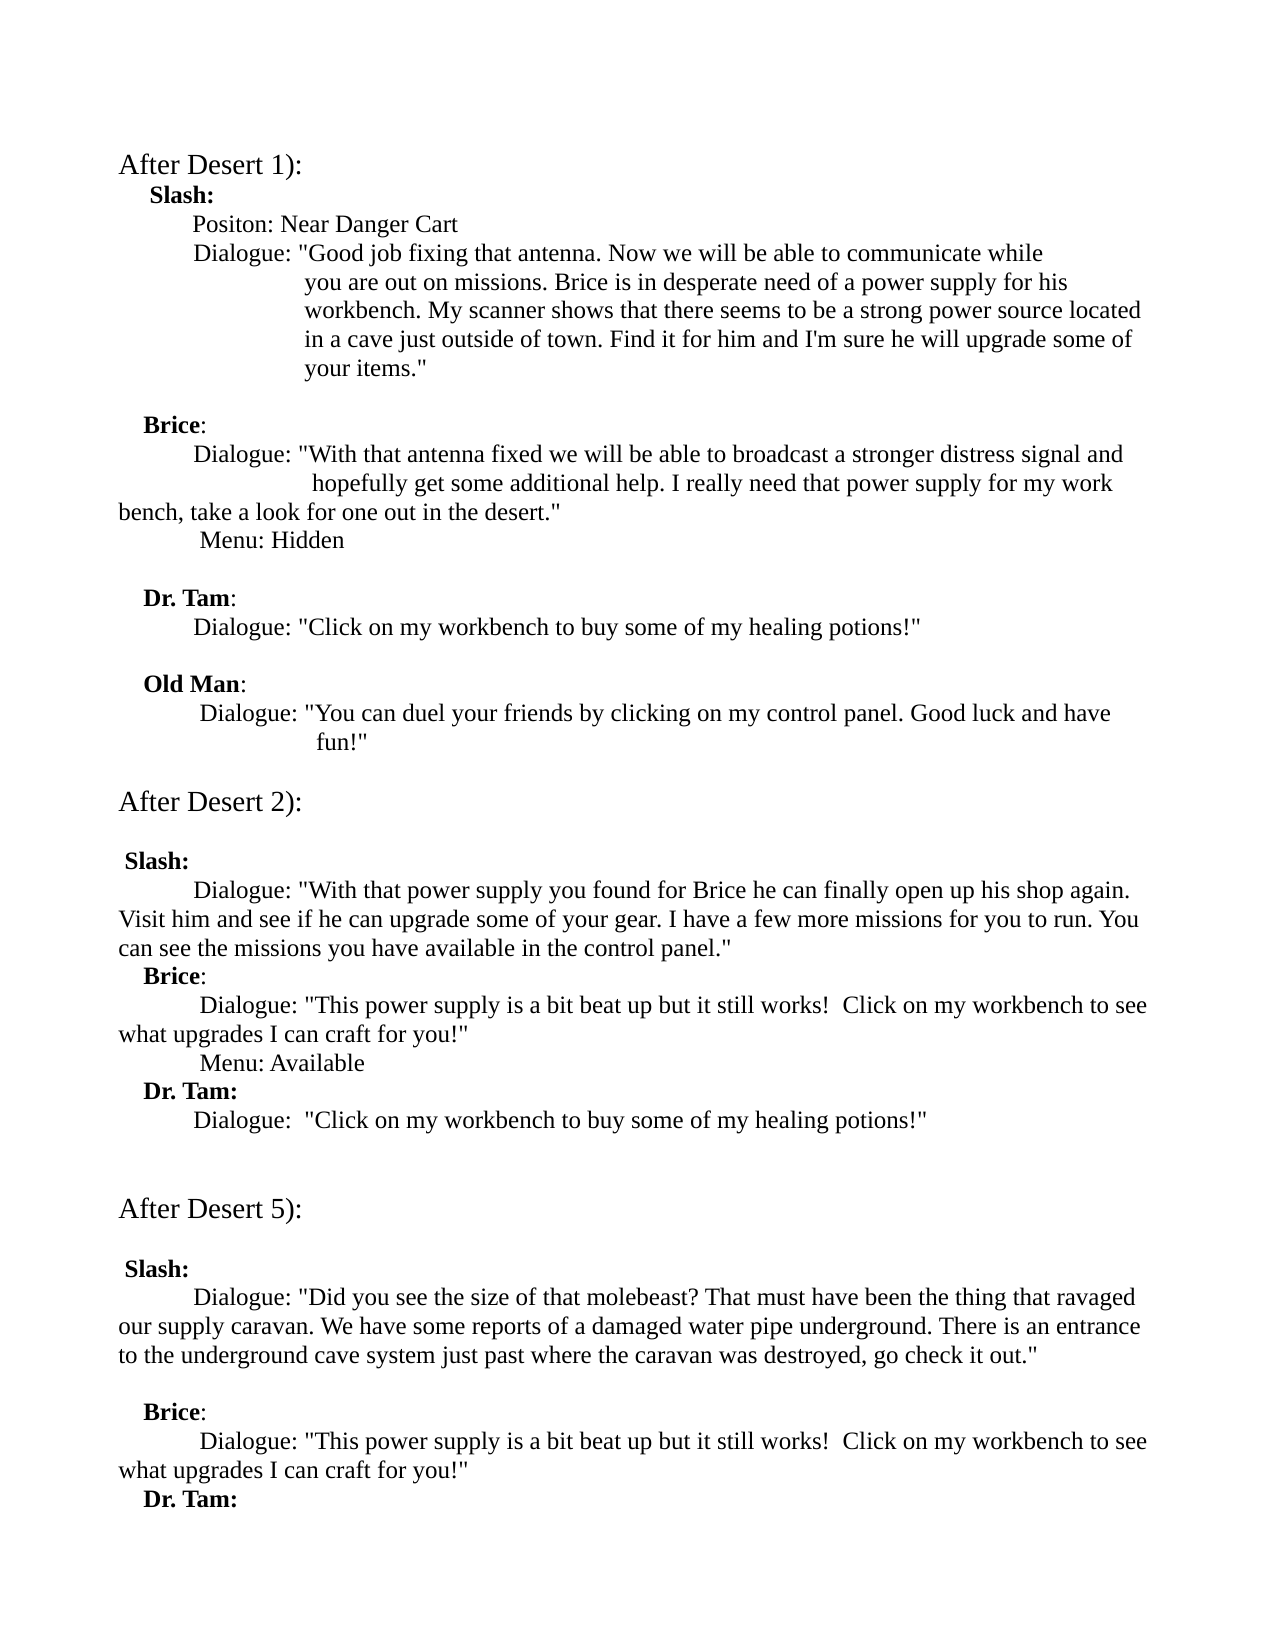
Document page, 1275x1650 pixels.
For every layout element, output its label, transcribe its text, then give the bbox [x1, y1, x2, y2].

text Positon: Near Danger Cart [118, 209, 1157, 238]
text After Desert 5): [118, 1191, 1157, 1225]
text After Desert 1): [118, 147, 1157, 180]
text Dialogue: "With that antenna fixed we will be able to broadcast a stronger distress signal and [118, 439, 1157, 468]
text Dialogue: "With that power supply you found for Brice he can finally open up his shop again. Visit him and see if he can upgrade some of your gear. I have a few more missions for you to run. You can see the missions you have available in the control panel." [118, 875, 1157, 961]
text Dialogue: "This power supply is a bit beat up but it still works! Click on my workbench to see what upgrades I can craft for you!" [118, 990, 1157, 1048]
text you are out on missions. Brice is in desperate need of a power supply for his workbench. My scanner shows that there seems to be a strong power source located in a cave just outside of town. Find it for him and I'm sure he will upgrade some of your items." [304, 267, 1157, 382]
text Brice: [118, 1397, 1157, 1426]
text Slash: [118, 1254, 1157, 1282]
text Dialogue: "This power supply is a bit beat up but it still works! Click on my workbench to see what upgrades I can craft for you!" [118, 1426, 1157, 1484]
text Menu: Hidden [118, 525, 1157, 554]
text Old Man: [118, 669, 1157, 698]
text Dr. Tam: [118, 583, 1157, 612]
text Dialogue: "You can duel your friends by clicking on my control panel. Good luck and have fun!" [118, 698, 1157, 755]
text Dialogue: "Good job fixing that antenna. Now we will be able to communicate while [118, 238, 1157, 267]
text After Desert 2): [118, 784, 1157, 818]
text Dialogue: "Click on my workbench to buy some of my healing potions!" [118, 612, 1157, 640]
text Slash: [118, 846, 1157, 875]
text Brice: [118, 961, 1157, 990]
text Dialogue: "Click on my workbench to buy some of my healing potions!" [118, 1105, 1157, 1134]
text Dialogue: "Did you see the size of that molebeast? That must have been the thing that ravaged our supply caravan. We have some reports of a damaged water pipe underground. There is an entrance to the underground cave system just past where the caravan was destroyed, go check it out." [118, 1282, 1157, 1369]
text Dr. Tam: [118, 1076, 1157, 1105]
text Slash: [118, 180, 1157, 209]
text hopefully get some additional help. I really need that power supply for my work bench, take a look for one out in the desert." [118, 468, 1157, 525]
text Brice: [118, 410, 1157, 439]
text Dr. Tam: [118, 1484, 1157, 1512]
text Menu: Available [118, 1048, 1157, 1076]
